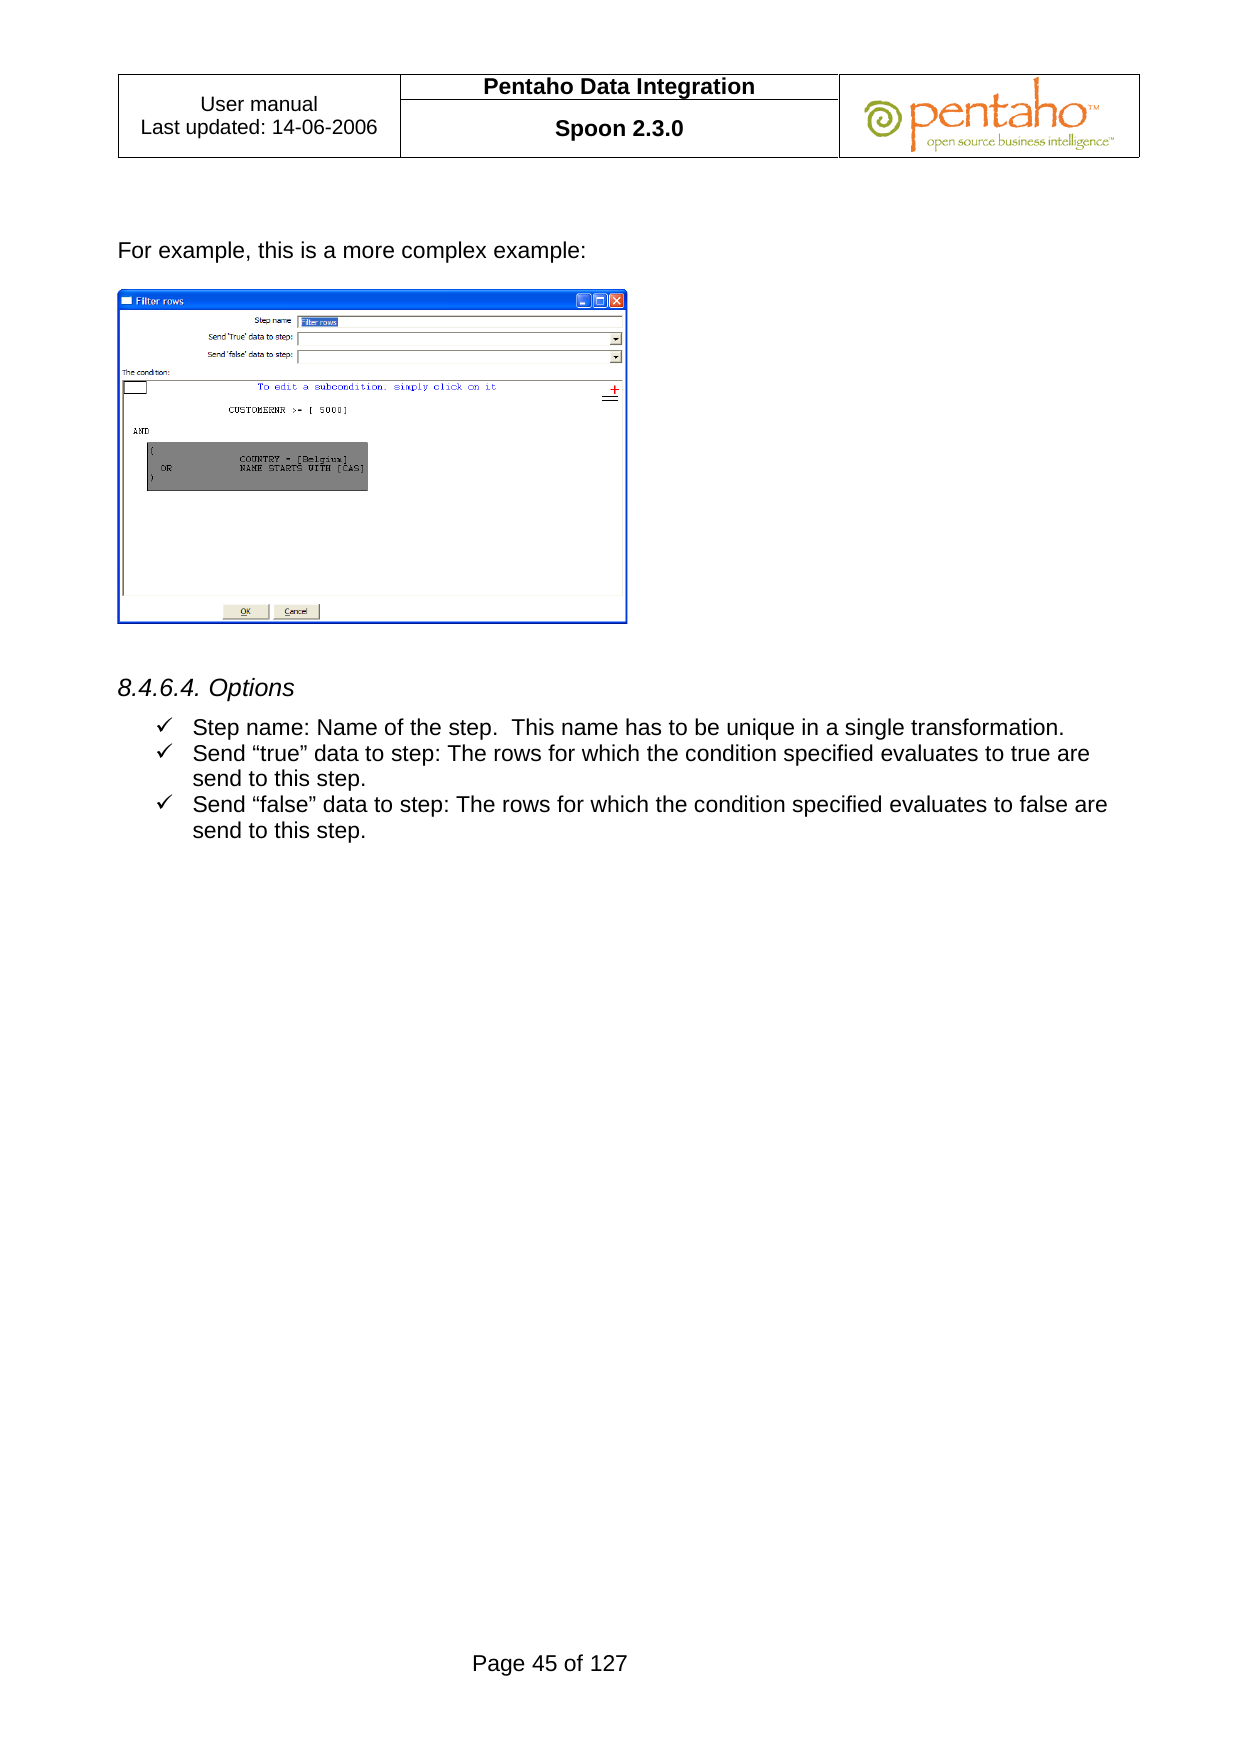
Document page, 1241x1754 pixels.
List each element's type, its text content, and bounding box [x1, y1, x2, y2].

list Send “true” data to step: The rows for which the condition specified evaluates to true are send to this step. [155, 740, 1137, 792]
text For example, this is a more complex example: [117, 238, 1137, 264]
list Send “false” data to step: The rows for which the condition specified evaluates to false are send to this step. [155, 792, 1137, 843]
list Step name: Name of the step. This name has to be unique in a single transformation. [155, 715, 1137, 740]
subtitle Options [117, 674, 1137, 702]
picture [117, 289, 628, 624]
